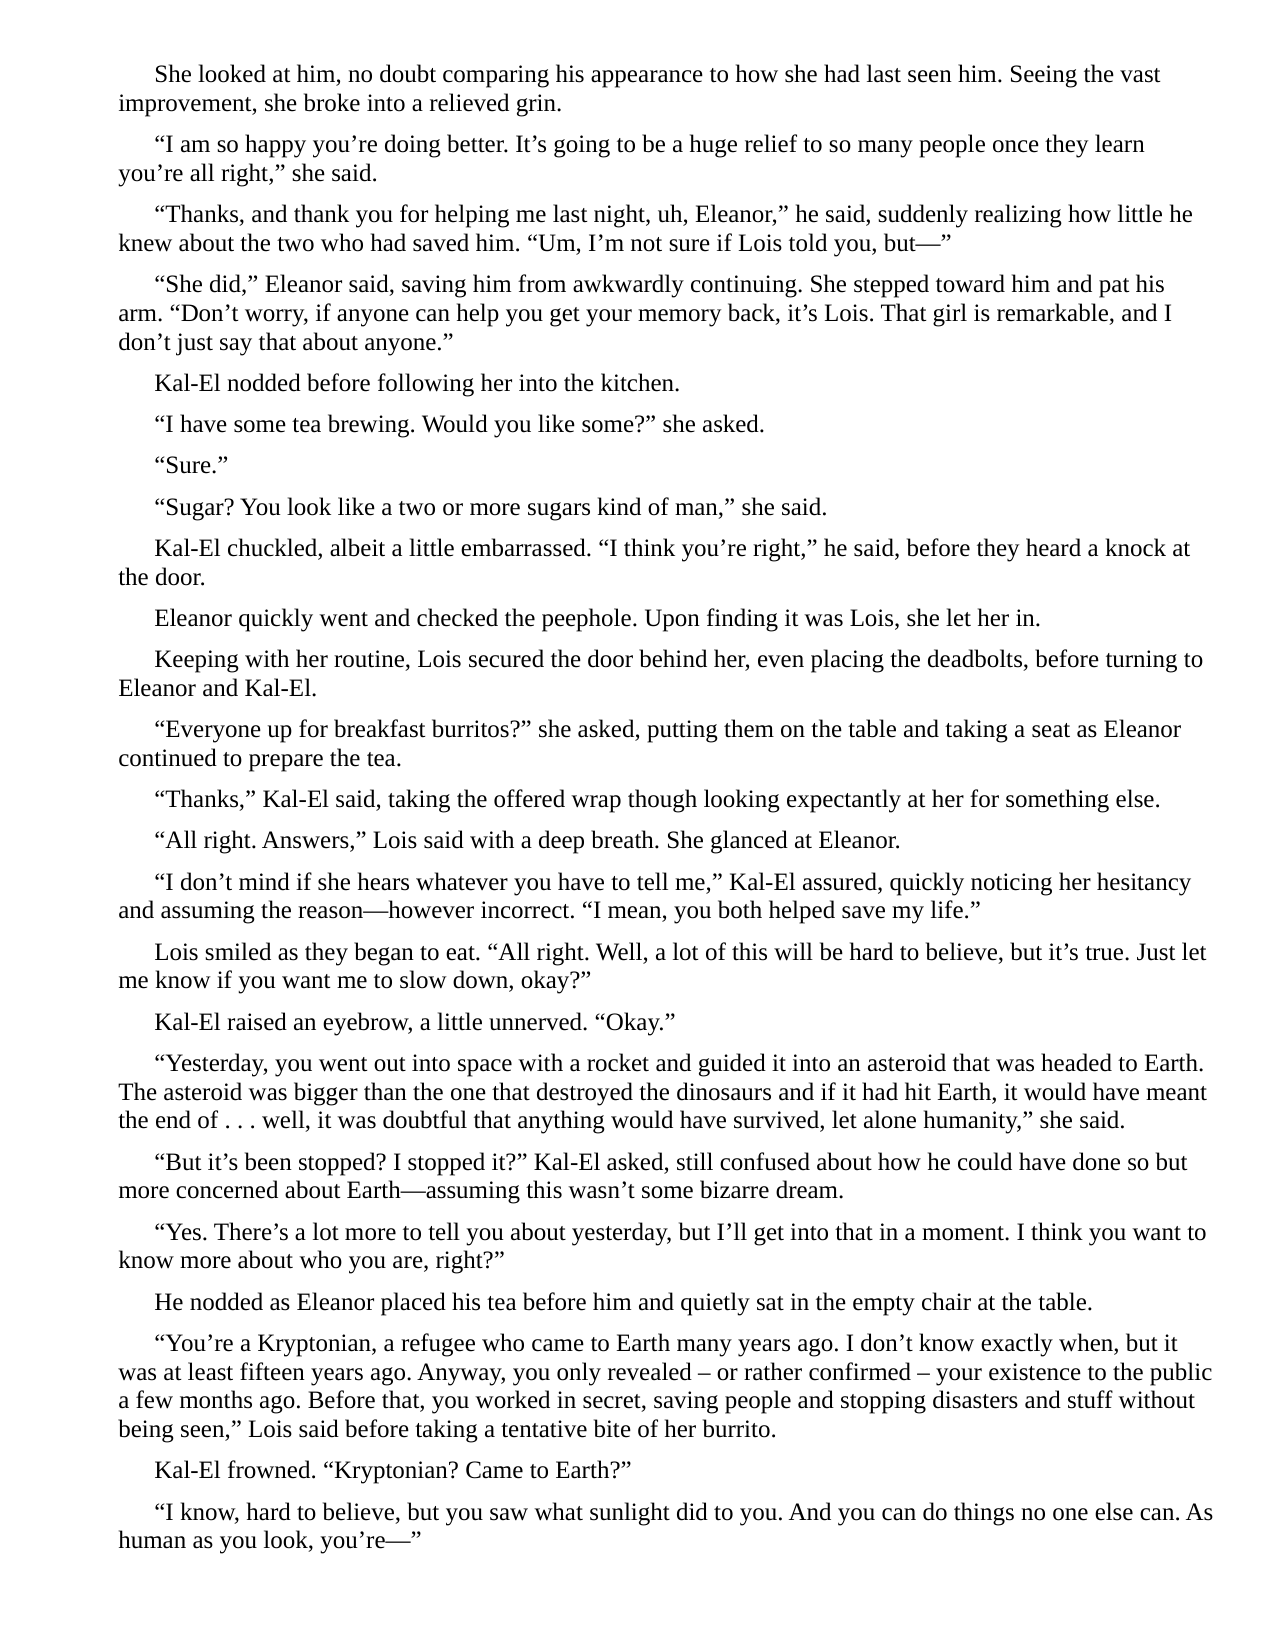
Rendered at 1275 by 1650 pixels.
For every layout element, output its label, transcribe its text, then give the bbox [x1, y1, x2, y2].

text Kal-El chuckled, albeit a little embarrassed. “I think you’re right,” he said, before they heard a knock at the door. [118, 533, 1216, 590]
text “I have some tea brewing. Would you like some?” she asked. [118, 409, 1216, 438]
text She looked at him, no doubt comparing his appearance to how she had last seen him. Seeing the vast improvement, she broke into a relieved grin. [118, 59, 1216, 117]
text “Everyone up for breakfast burritos?” she asked, putting them on the table and taking a seat as Eleanor continued to prepare the tea. [118, 714, 1216, 772]
text “All right. Answers,” Lois said with a deep breath. She glanced at Eleanor. [118, 825, 1216, 854]
text He nodded as Eleanor placed his tea before him and quietly sat in the empty chair at the table. [118, 1287, 1216, 1315]
text “I am so happy you’re doing better. It’s going to be a huge relief to so many people once they learn you’re all right,” she said. [118, 129, 1216, 187]
text “Yesterday, you went out into space with a rocket and guided it into an asteroid that was headed to Earth. The asteroid was bigger than the one that destroyed the dinosaurs and if it had hit Earth, it would have meant the end of . . . well, it was doubtful that anything would have survived, let alone humanity,” she said. [118, 1048, 1216, 1134]
text “Thanks,” Kal-El said, taking the offered wrap though looking expectantly at her for something else. [118, 784, 1216, 813]
text Kal-El raised an eyebrow, a little unnerved. “Okay.” [118, 1007, 1216, 1035]
text “I don’t mind if she hears whatever you have to tell me,” Kal-El assured, quickly noticing her hesitancy and assuming the reason—however incorrect. “I mean, you both helped save my life.” [118, 867, 1216, 924]
text “You’re a Kryptonian, a refugee who came to Earth many years ago. I don’t know exactly when, but it was at least fifteen years ago. Anyway, you only revealed – or rather confirmed – your existence to the public a few months ago. Before that, you worked in secret, saving people and stopping disasters and stuff without being seen,” Lois said before taking a tentative bite of her burrito. [118, 1328, 1216, 1443]
text “Yes. There’s a lot more to tell you about yesterday, but I’ll get into that in a moment. I think you want to know more about who you are, right?” [118, 1217, 1216, 1274]
text Kal-El frowned. “Kryptonian? Came to Earth?” [118, 1455, 1216, 1484]
text “She did,” Eleanor said, saving him from awkwardly continuing. She stepped toward him and pat his arm. “Don’t worry, if anyone can help you get your memory back, it’s Lois. That girl is remarkable, and I don’t just say that about anyone.” [118, 269, 1216, 355]
text “Sure.” [118, 450, 1216, 479]
text “I know, hard to believe, but you saw what sunlight did to you. And you can do things no one else can. As human as you look, you’re—” [118, 1497, 1216, 1554]
text “Thanks, and thank you for helping me last night, uh, Eleanor,” he said, suddenly realizing how little he knew about the two who had saved him. “Um, I’m not sure if Lois told you, but—” [118, 199, 1216, 257]
text Kal-El nodded before following her into the kitchen. [118, 368, 1216, 397]
text Eleanor quickly went and checked the peephole. Upon finding it was Lois, she let her in. [118, 603, 1216, 632]
text “Sugar? You look like a two or more sugars kind of man,” she said. [118, 492, 1216, 520]
text Keeping with her routine, Lois secured the door behind her, even placing the deadbolts, before turning to Eleanor and Kal-El. [118, 644, 1216, 702]
text “But it’s been stopped? I stopped it?” Kal-El asked, still confused about how he could have done so but more concerned about Earth—assuming this wasn’t some bizarre dream. [118, 1147, 1216, 1204]
text Lois smiled as they began to eat. “All right. Well, a lot of this will be hard to believe, but it’s true. Just let me know if you want me to slow down, okay?” [118, 937, 1216, 994]
